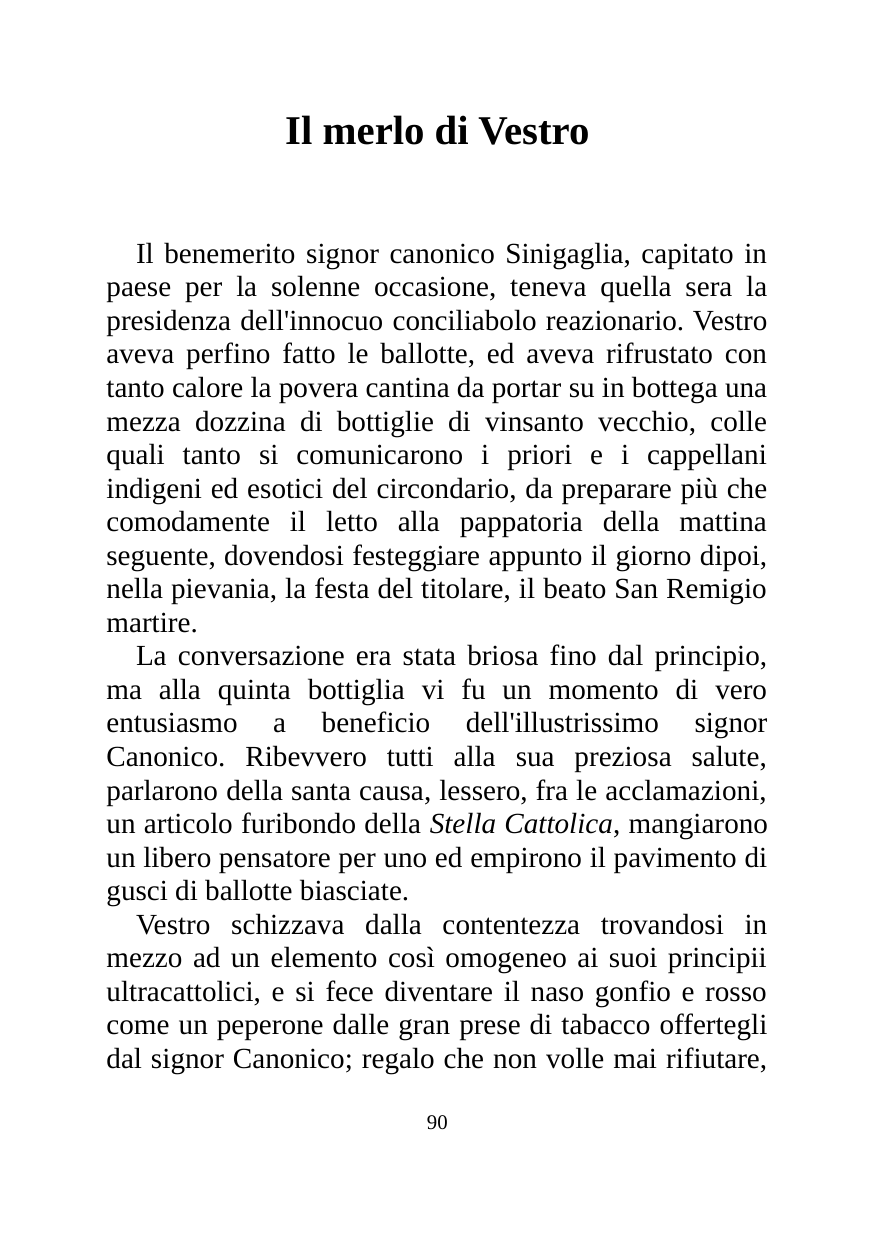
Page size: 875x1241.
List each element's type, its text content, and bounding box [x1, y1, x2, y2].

text Il benemerito signor canonico Sinigaglia, capitato in paese per la solenne occasione, teneva quella sera la presidenza dell'innocuo conciliabolo reazionario. Vestro aveva perfino fatto le ballotte, ed aveva rifrustato con tanto calore la povera cantina da portar su in bottega una mezza dozzina di bottiglie di vinsanto vecchio, colle quali tanto si comunicarono i priori e i cappellani indigeni ed esotici del circondario, da preparare più che comodamente il letto alla pappatoria della mattina seguente, dovendosi festeggiare appunto il giorno dipoi, nella pievania, la festa del titolare, il beato San Remigio martire. [106, 236, 768, 638]
text La conversazione era stata briosa fino dal principio, ma alla quinta bottiglia vi fu un momento di vero entusiasmo a beneficio dell'illustrissimo signor Canonico. Ribevvero tutti alla sua preziosa salute, parlarono della santa causa, lessero, fra le acclamazioni, un articolo furibondo della Stella Cattolica, mangiarono un libero pensatore per uno ed empirono il pavimento di gusci di ballotte biasciate. [106, 638, 768, 907]
text Vestro schizzava dalla contentezza trovandosi in mezzo ad un elemento così omogeneo ai suoi principii ultracattolici, e si fece diventare il naso gonfio e rosso come un peperone dalle gran prese di tabacco offertegli dal signor Canonico; regalo che non volle mai rifiutare, [106, 907, 768, 1074]
subtitle Il merlo di Vestro [106, 106, 768, 153]
